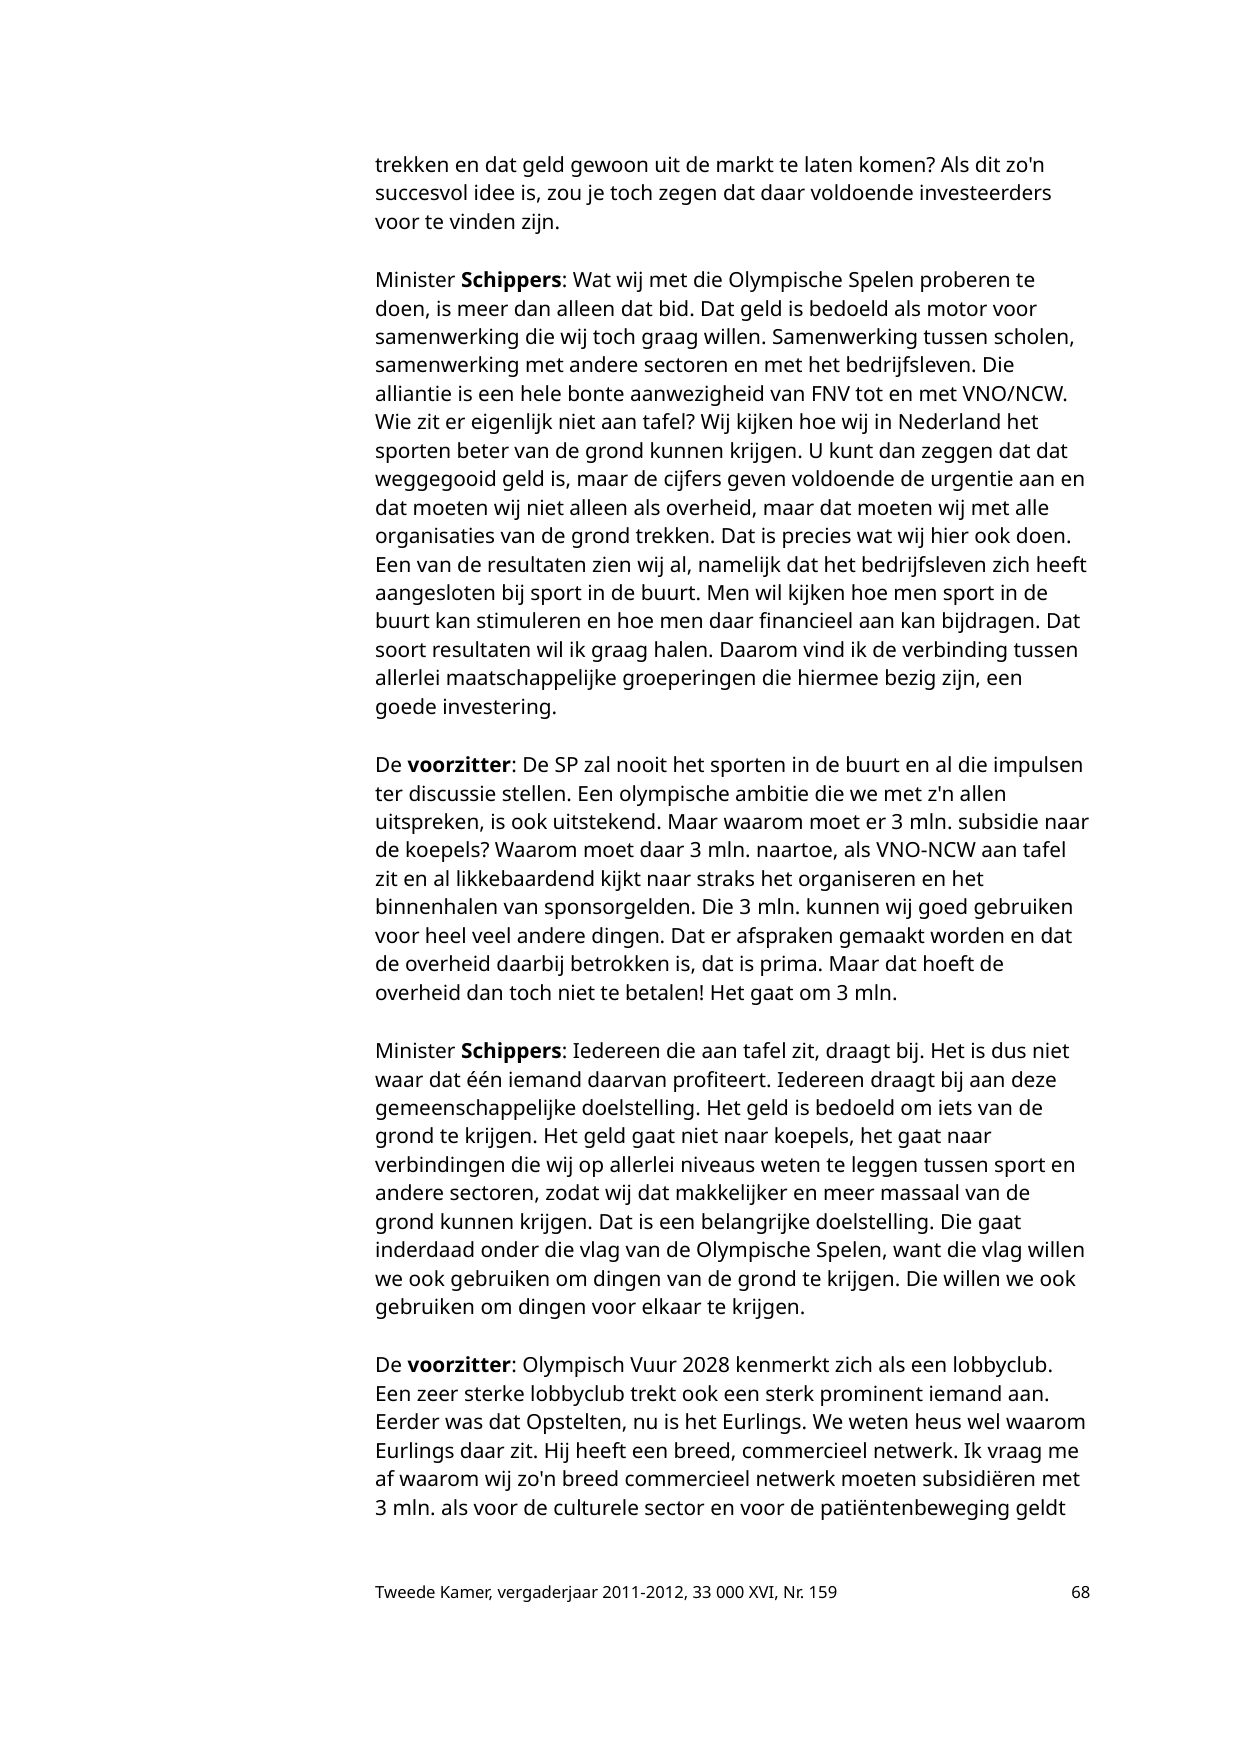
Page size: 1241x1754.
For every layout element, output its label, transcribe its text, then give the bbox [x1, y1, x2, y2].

text Minister Schippers: Iedereen die aan tafel zit, draagt bij. Het is dus niet waar dat één iemand daarvan profiteert. Iedereen draagt bij aan deze gemeenschappelijke doelstelling. Het geld is bedoeld om iets van de grond te krijgen. Het geld gaat niet naar koepels, het gaat naar verbindingen die wij op allerlei niveaus weten te leggen tussen sport en andere sectoren, zodat wij dat makkelijker en meer massaal van de grond kunnen krijgen. Dat is een belangrijke doelstelling. Die gaat inderdaad onder die vlag van de Olympische Spelen, want die vlag willen we ook gebruiken om dingen van de grond te krijgen. Die willen we ook gebruiken om dingen voor elkaar te krijgen. [375, 1036, 1090, 1321]
text De voorzitter: De SP zal nooit het sporten in de buurt en al die impulsen ter discussie stellen. Een olympische ambitie die we met z'n allen uitspreken, is ook uitstekend. Maar waarom moet er 3 mln. subsidie naar de koepels? Waarom moet daar 3 mln. naartoe, als VNO-NCW aan tafel zit en al likkebaardend kijkt naar straks het organiseren en het binnenhalen van sponsorgelden. Die 3 mln. kunnen wij goed gebruiken voor heel veel andere dingen. Dat er afspraken gemaakt worden en dat de overheid daarbij betrokken is, dat is prima. Maar dat hoeft de overheid dan toch niet te betalen! Het gaat om 3 mln. [375, 750, 1090, 1006]
text De voorzitter: Olympisch Vuur 2028 kenmerkt zich als een lobbyclub. Een zeer sterke lobbyclub trekt ook een sterk prominent iemand aan. Eerder was dat Opstelten, nu is het Eurlings. We weten heus wel waarom Eurlings daar zit. Hij heeft een breed, commercieel netwerk. Ik vraag me af waarom wij zo'n breed commercieel netwerk moeten subsidiëren met 3 mln. als voor de culturele sector en voor de patiëntenbeweging geldt [375, 1351, 1090, 1521]
text Minister Schippers: Wat wij met die Olympische Spelen proberen te doen, is meer dan alleen dat bid. Dat geld is bedoeld als motor voor samenwerking die wij toch graag willen. Samenwerking tussen scholen, samenwerking met andere sectoren en met het bedrijfsleven. Die alliantie is een hele bonte aanwezigheid van FNV tot en met VNO/NCW. Wie zit er eigenlijk niet aan tafel? Wij kijken hoe wij in Nederland het sporten beter van de grond kunnen krijgen. U kunt dan zeggen dat dat weggegooid geld is, maar de cijfers geven voldoende de urgentie aan en dat moeten wij niet alleen als overheid, maar dat moeten wij met alle organisaties van de grond trekken. Dat is precies wat wij hier ook doen. Een van de resultaten zien wij al, namelijk dat het bedrijfsleven zich heeft aangesloten bij sport in de buurt. Men wil kijken hoe men sport in de buurt kan stimuleren en hoe men daar financieel aan kan bijdragen. Dat soort resultaten wil ik graag halen. Daarom vind ik de verbinding tussen allerlei maatschappelijke groeperingen die hiermee bezig zijn, een goede investering. [375, 265, 1090, 720]
text trekken en dat geld gewoon uit de markt te laten komen? Als dit zo'n succesvol idee is, zou je toch zegen dat daar voldoende investeerders voor te vinden zijn. [375, 150, 1090, 235]
